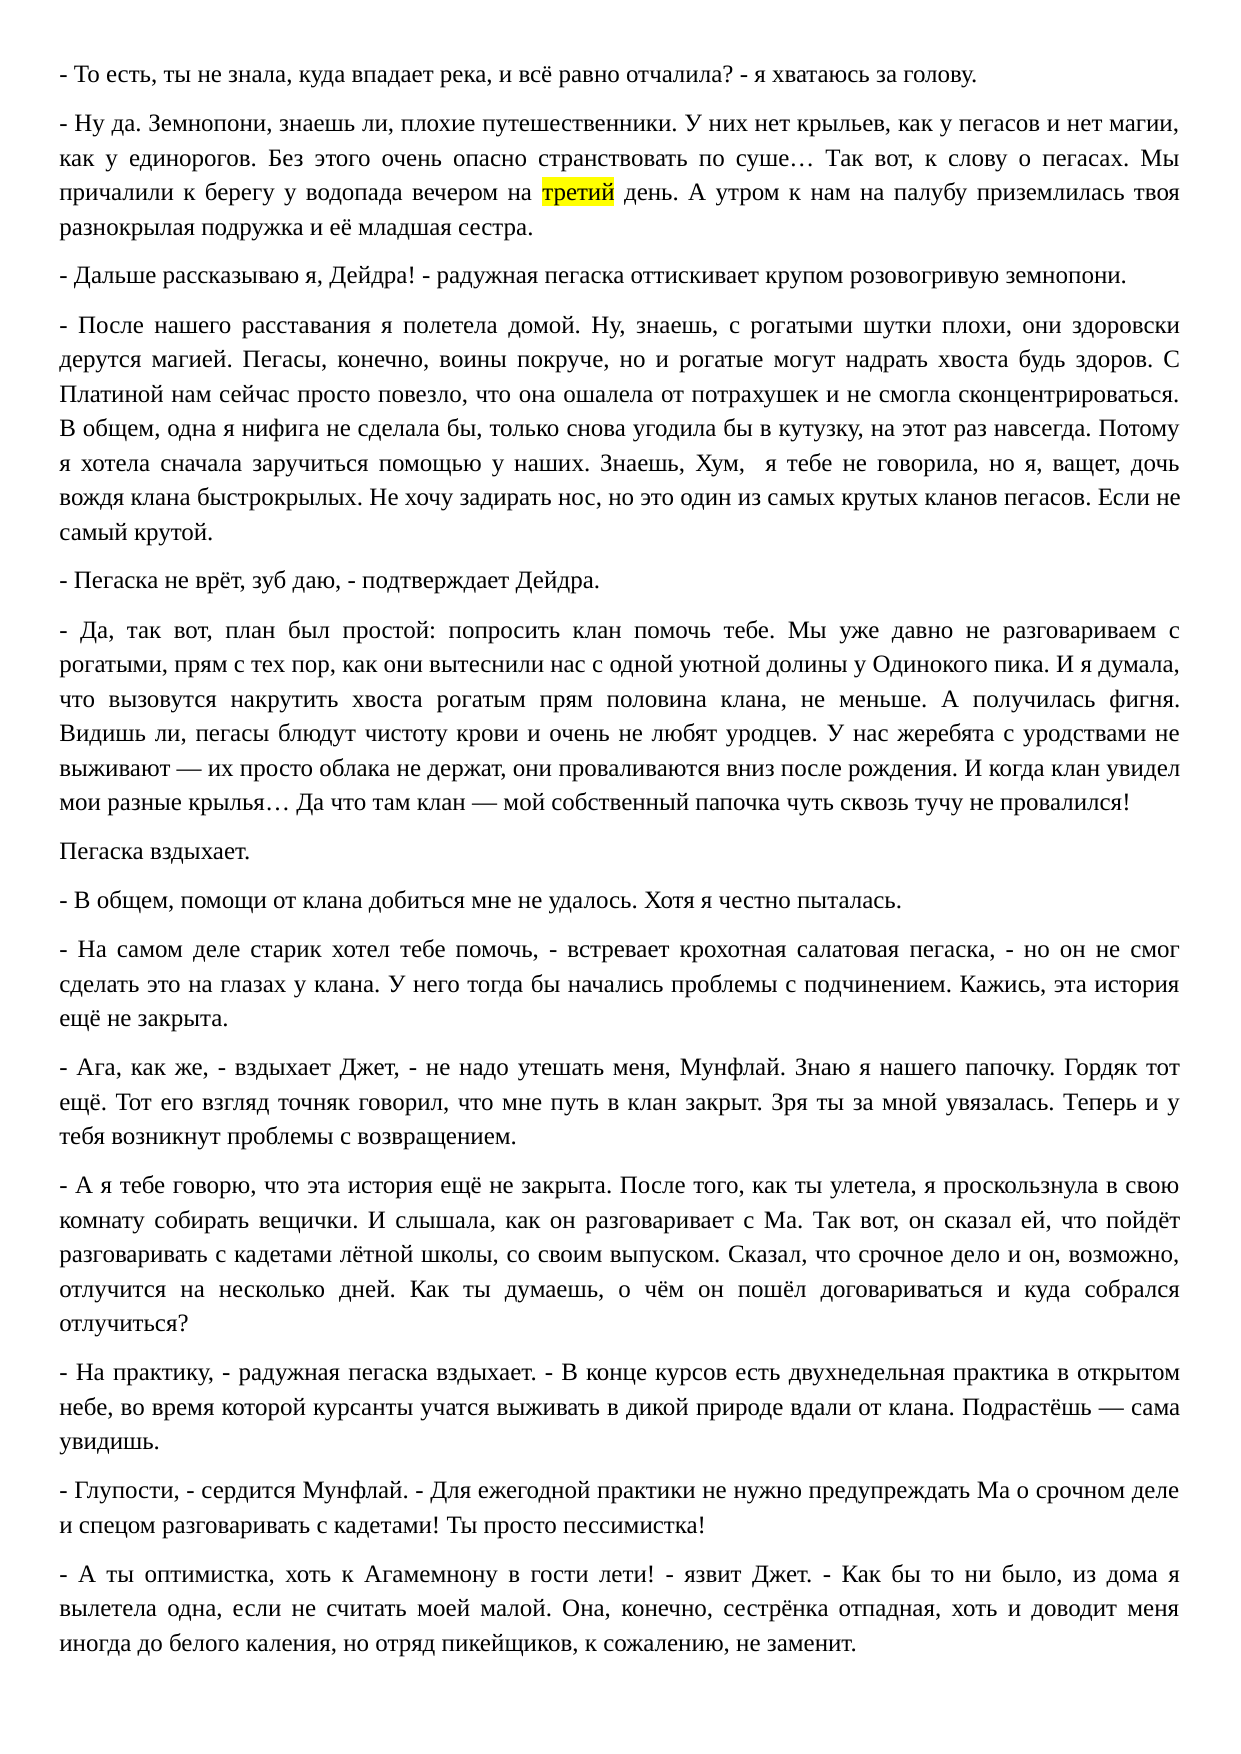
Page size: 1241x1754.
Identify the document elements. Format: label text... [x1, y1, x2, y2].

text - На практику, - радужная пегаска вздыхает. - В конце курсов есть двухнедельная практика в открытом небе, во время которой курсанты учатся выживать в дикой природе вдали от клана. Подрастёшь — сама увидишь. [59, 1357, 1181, 1455]
text Пегаска вздыхает. [59, 836, 1181, 865]
text - То есть, ты не знала, куда впадает река, и всё равно отчалила? - я хватаюсь за голову. [59, 59, 1181, 88]
text - Ну да. Земнопони, знаешь ли, плохие путешественники. У них нет крыльев, как у пегасов и нет магии, как у единорогов. Без этого очень опасно странствовать по суше… Так вот, к слову о пегасах. Мы причалили к берегу у водопада вечером на третий день. А утром к нам на палубу приземлилась твоя разнокрылая подружка и её младшая сестра. [59, 108, 1181, 240]
text - Дальше рассказываю я, Дейдра! - радужная пегаска оттискивает крупом розовогривую земнопони. [59, 261, 1181, 289]
text - Глупости, - сердится Мунфлай. - Для ежегодной практики не нужно предупреждать Ма о срочном деле и спецом разговаривать с кадетами! Ты просто пессимистка! [59, 1475, 1181, 1538]
text - Ага, как же, - вздыхает Джет, - не надо утешать меня, Мунфлай. Знаю я нашего папочку. Гордяк тот ещё. Тот его взгляд точняк говорил, что мне путь в клан закрыт. Зря ты за мной увязалась. Теперь и у тебя возникнут проблемы с возвращением. [59, 1052, 1181, 1150]
text - Пегаска не врёт, зуб даю, - подтверждает Дейдра. [59, 566, 1181, 594]
text - В общем, помощи от клана добиться мне не удалось. Хотя я честно пыталась. [59, 885, 1181, 914]
text - А ты оптимистка, хоть к Агамемнону в гости лети! - язвит Джет. - Как бы то ни было, из дома я вылетела одна, если не считать моей малой. Она, конечно, сестрёнка отпадная, хоть и доводит меня иногда до белого каления, но отряд пикейщиков, к сожалению, не заменит. [59, 1559, 1181, 1657]
text - Да, так вот, план был простой: попросить клан помочь тебе. Мы уже давно не разговариваем с рогатыми, прям с тех пор, как они вытеснили нас с одной уютной долины у Одинокого пика. И я думала, что вызовутся накрутить хвоста рогатым прям половина клана, не меньше. А получилась фигня. Видишь ли, пегасы блюдут чистоту крови и очень не любят уродцев. У нас жеребята с уродствами не выживают — их просто облака не держат, они проваливаются вниз после рождения. И когда клан увидел мои разные крылья… Да что там клан — мой собственный папочка чуть сквозь тучу не провалился! [59, 615, 1181, 816]
text - А я тебе говорю, что эта история ещё не закрыта. После того, как ты улетела, я проскользнула в свою комнату собирать вещички. И слышала, как он разговаривает с Ма. Так вот, он сказал ей, что пойдёт разговаривать с кадетами лётной школы, со своим выпуском. Сказал, что срочное дело и он, возможно, отлучится на несколько дней. Как ты думаешь, о чём он пошёл договариваться и куда собрался отлучиться? [59, 1170, 1181, 1337]
text - На самом деле старик хотел тебе помочь, - встревает крохотная салатовая пегаска, - но он не смог сделать это на глазах у клана. У него тогда бы начались проблемы с подчинением. Кажись, эта история ещё не закрыта. [59, 934, 1181, 1032]
text - После нашего расставания я полетела домой. Ну, знаешь, с рогатыми шутки плохи, они здоровски дерутся магией. Пегасы, конечно, воины покруче, но и рогатые могут надрать хвоста будь здоров. С Платиной нам сейчас просто повезло, что она ошалела от потрахушек и не смогла сконцентрироваться. В общем, одна я нифига не сделала бы, только снова угодила бы в кутузку, на этот раз навсегда. Потому я хотела сначала заручиться помощью у наших. Знаешь, Хум, я тебе не говорила, но я, ващет, дочь вождя клана быстрокрылых. Не хочу задирать нос, но это один из самых крутых кланов пегасов. Если не самый крутой. [59, 310, 1181, 545]
